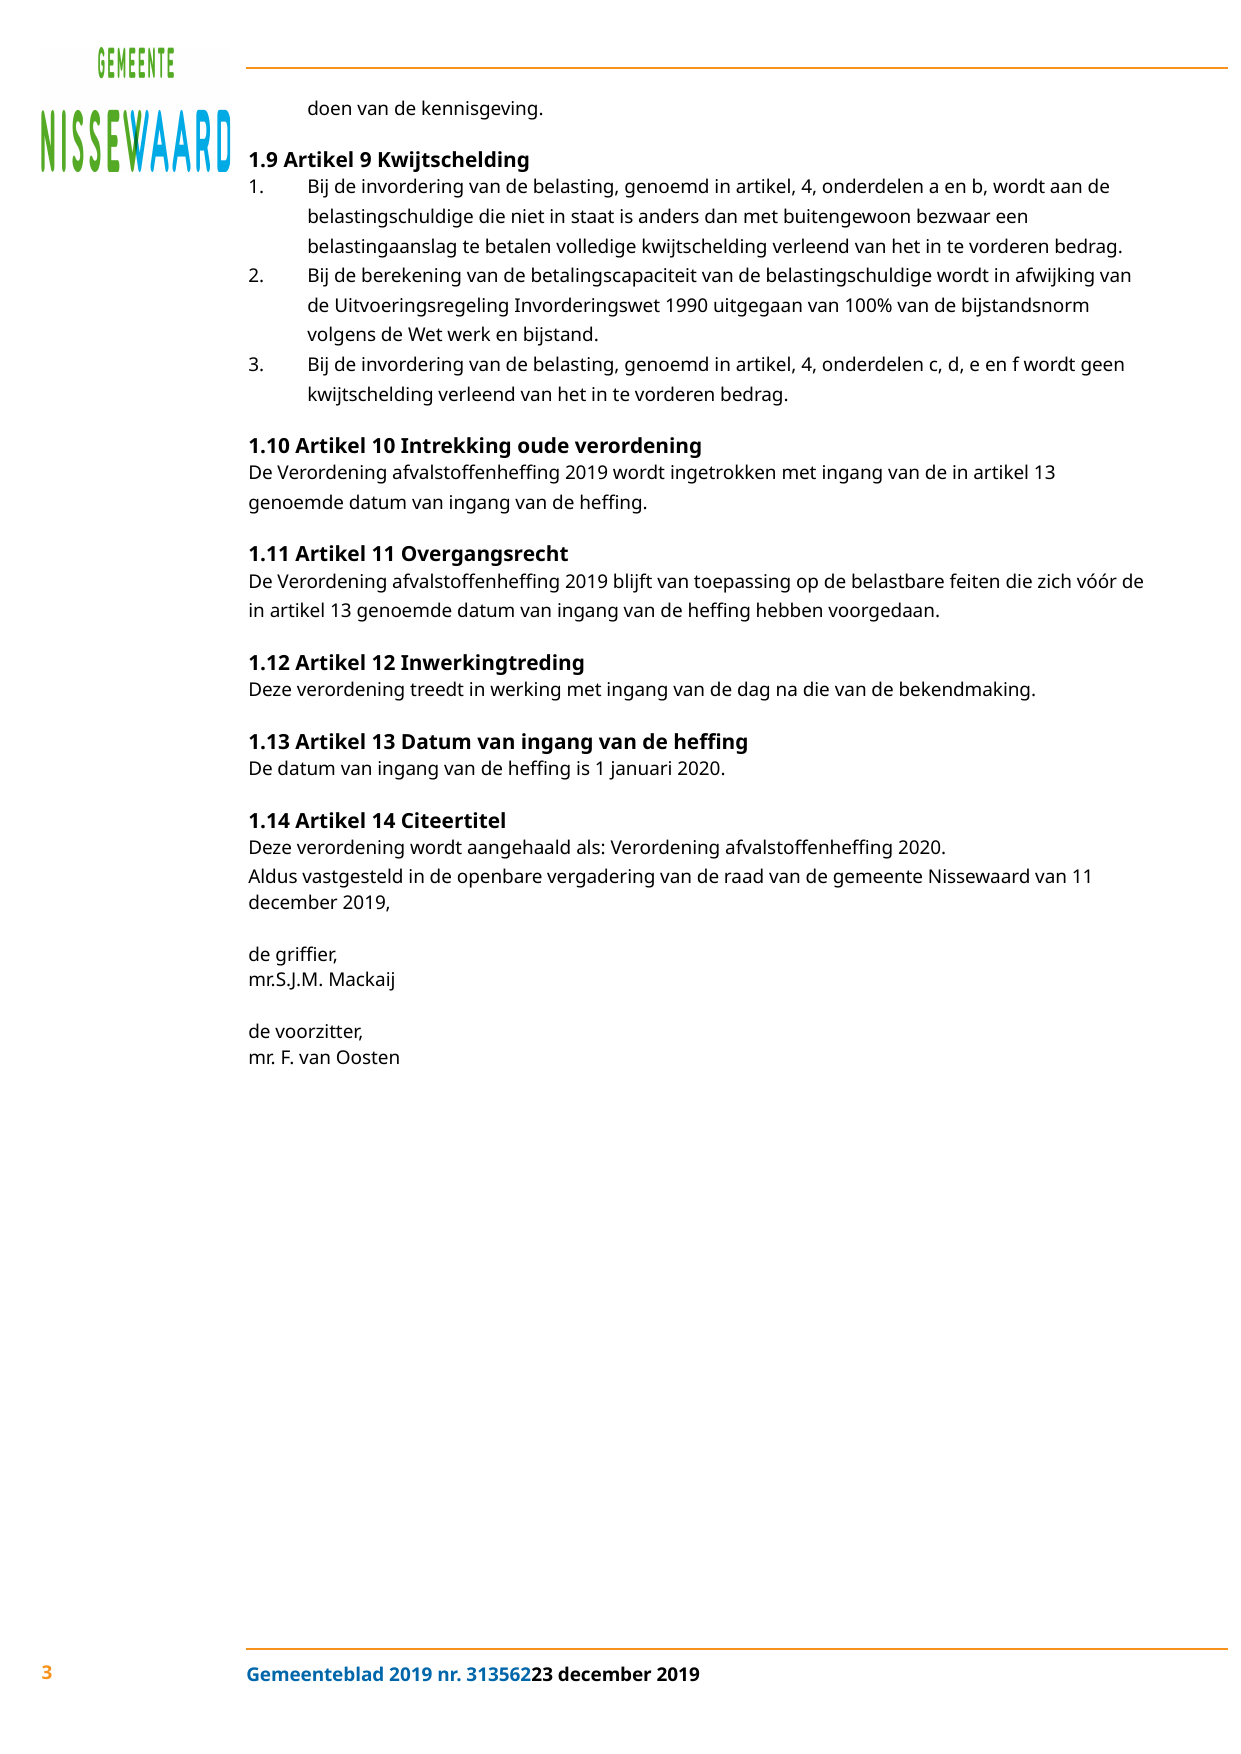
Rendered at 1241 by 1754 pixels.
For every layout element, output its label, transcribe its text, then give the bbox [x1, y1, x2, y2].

text 1.9 Artikel 9 Kwijtschelding [248, 145, 1152, 174]
text 1.13 Artikel 13 Datum van ingang van de heffing [248, 727, 1152, 755]
text de griffier, [248, 941, 1152, 967]
text 1.10 Artikel 10 Intrekking oude verordening [248, 431, 1152, 459]
text Aldus vastgesteld in de openbare vergadering van de raad van de gemeente Nissewaard van 11 december 2019, [248, 864, 1152, 915]
picture [176, 157, 187, 172]
picture [200, 151, 206, 172]
text mr.S.J.M. Mackaij [248, 967, 1152, 992]
text Deze verordening treedt in werking met ingang van de dag na die van de bekendmaking. [248, 676, 1152, 702]
picture [154, 157, 165, 172]
text 1.12 Artikel 12 Inwerkingtreding [248, 648, 1152, 676]
text Deze verordening wordt aangehaald als: Verordening afvalstoffenheffing 2020. [248, 834, 1152, 860]
text mr. F. van Oosten [248, 1044, 1152, 1069]
list Bij de berekening van de betalingscapaciteit van de belastingschuldige wordt in afwijking van de Uitvoeringsregeling Invorderingswet 1990 uitgegaan van 100% van de bijstandsnorm volgens de Wet werk en bijstand. [248, 262, 1152, 347]
text De Verordening afvalstoffenheffing 2019 wordt ingetrokken met ingang van de in artikel 13 genoemde datum van ingang van de heffing. [248, 459, 1152, 515]
picture [201, 122, 206, 138]
picture [222, 122, 227, 160]
text 1.14 Artikel 14 Citeertitel [248, 806, 1152, 834]
text 1.11 Artikel 11 Overgangsrecht [248, 539, 1152, 568]
list Bij de invordering van de belasting, genoemd in artikel, 4, onderdelen a en b, wordt aan de belastingschuldige die niet in staat is anders dan met buitengewoon bezwaar een belastingaanslag te betalen volledige kwijtschelding verleend van het in te vorderen bedrag. [248, 174, 1152, 258]
text De datum van ingang van de heffing is 1 januari 2020. [248, 755, 1152, 781]
text de voorzitter, [248, 1018, 1152, 1044]
picture [41, 47, 231, 172]
list doen van de kennisgeving. [248, 95, 1152, 121]
text De Verordening afvalstoffenheffing 2019 blijft van toepassing op de belastbare feiten die zich vóór de in artikel 13 genoemde datum van ingang van de heffing hebben voorgedaan. [248, 568, 1152, 623]
list Bij de invordering van de belasting, genoemd in artikel, 4, onderdelen c, d, e en f wordt geen kwijtschelding verleend van het in te vorderen bedrag. [248, 351, 1152, 406]
